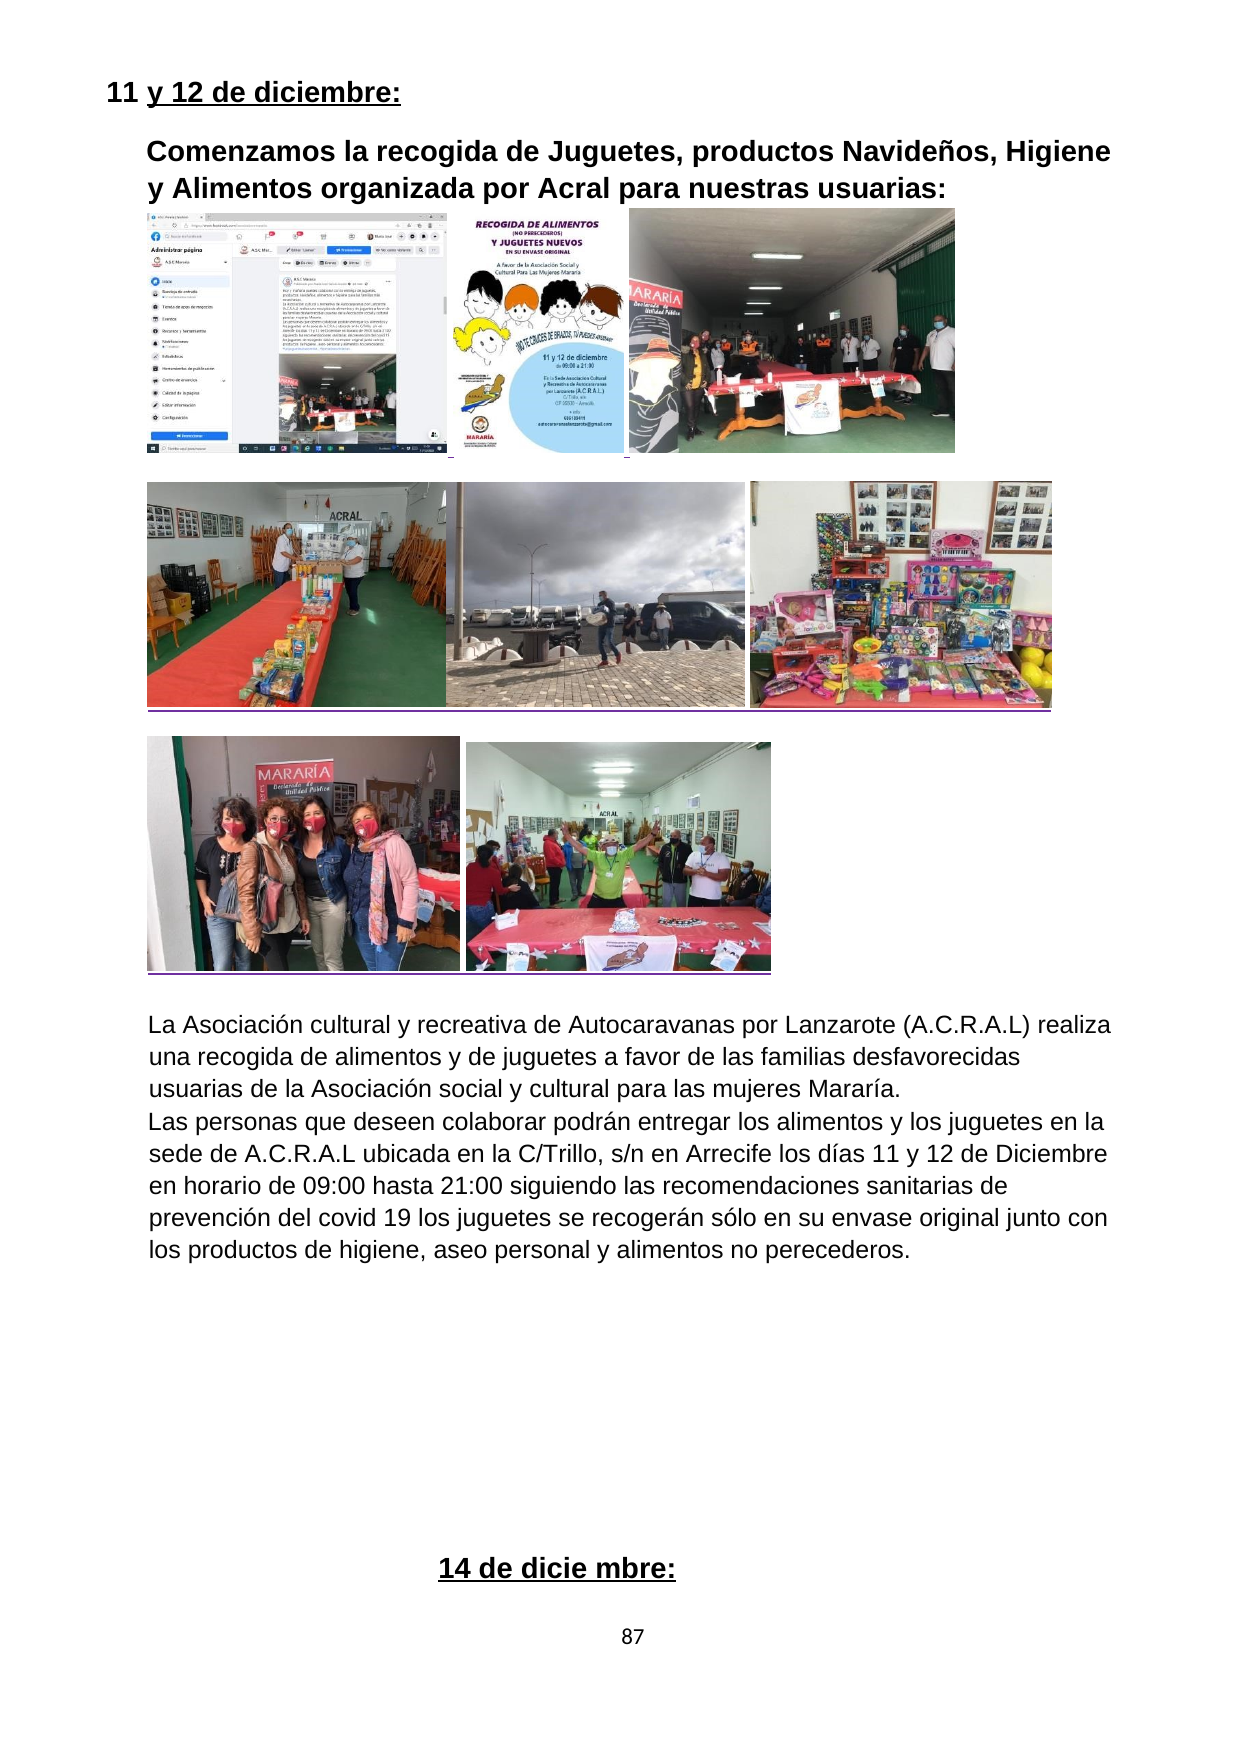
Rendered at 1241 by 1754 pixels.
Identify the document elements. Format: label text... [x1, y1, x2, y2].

text La Asociación cultural y recreativa de Autocaravanas por Lanzarote (A.C.R.A.L) realiza una recogida de alimentos y de juguetes a favor de las familias desfavorecidas usuarias de la Asociación social y cultural para las mujeres Mararía. [148, 1009, 1122, 1103]
text Las personas que deseen colaborar podrán entregar los alimentos y los juguetes en la sede de A.C.R.A.L ubicada en la C/Trillo, s/n en Arrecife los días 11 y 12 de Diciembre en horario de 09:00 hasta 21:00 siguiendo las recomendaciones sanitarias de prevención del covid 19 los juguetes se recogerán sólo en su envase original junto con los productos de higiene, aseo personal y alimentos no perecederos. [148, 1107, 1122, 1264]
list y 12 de diciembre: [106, 75, 1172, 108]
text 14 de dicie mbre: [146, 1551, 686, 1585]
text Comenzamos la recogida de Juguetes, productos Navideños, Higiene y Alimentos organizada por Acral para nuestras usuarias: [146, 134, 1123, 205]
